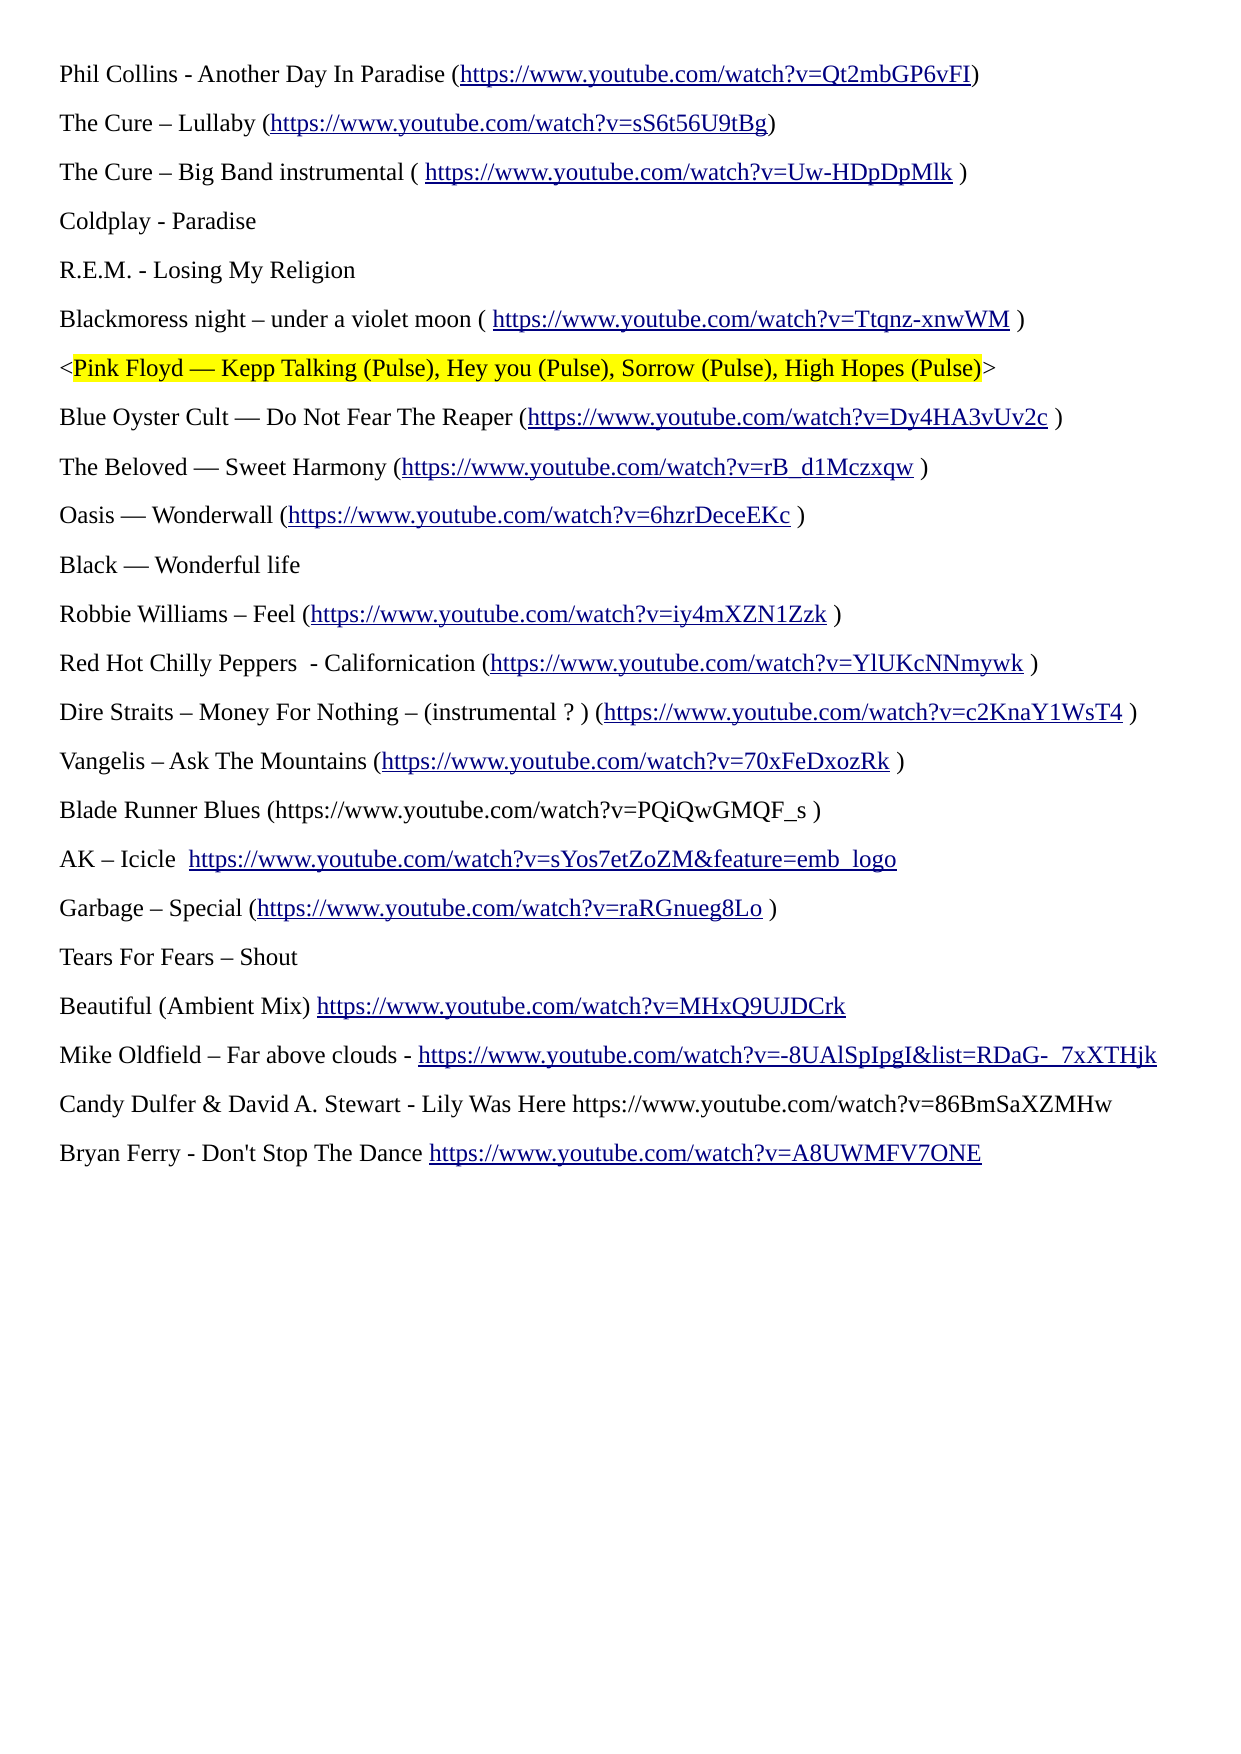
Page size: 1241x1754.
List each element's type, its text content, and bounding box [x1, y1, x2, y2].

text Dire Straits – Money For Nothing – (instrumental ? ) (https://www.youtube.com/watch?v=c2KnaY1WsT4 ) [59, 697, 1181, 726]
text Oasis — Wonderwall (https://www.youtube.com/watch?v=6hzrDeceEKc ) [59, 501, 1181, 529]
text Beautiful (Ambient Mix) https://www.youtube.com/watch?v=MHxQ9UJDCrk [59, 991, 1181, 1020]
text Blue Oyster Cult — Do Not Fear The Reaper (https://www.youtube.com/watch?v=Dy4HA3vUv2c ) [59, 402, 1181, 431]
text AK – Icicle https://www.youtube.com/watch?v=sYos7etZoZM&feature=emb_logo [59, 844, 1181, 873]
text Vangelis – Ask The Mountains (https://www.youtube.com/watch?v=70xFeDxozRk ) [59, 746, 1181, 775]
text Bryan Ferry - Don't Stop The Dance https://www.youtube.com/watch?v=A8UWMFV7ONE [59, 1138, 1181, 1167]
text Phil Collins - Another Day In Paradise (https://www.youtube.com/watch?v=Qt2mbGP6vFI) [59, 59, 1181, 88]
text Garbage – Special (https://www.youtube.com/watch?v=raRGnueg8Lo ) [59, 893, 1181, 922]
text Blade Runner Blues (https://www.youtube.com/watch?v=PQiQwGMQF_s ) [59, 795, 1181, 824]
text Robbie Williams – Feel (https://www.youtube.com/watch?v=iy4mXZN1Zzk ) [59, 599, 1181, 627]
text The Cure – Big Band instrumental ( https://www.youtube.com/watch?v=Uw-HDpDpMlk ) [59, 157, 1181, 186]
text Candy Dulfer & David A. Stewart - Lily Was Here https://www.youtube.com/watch?v=86BmSaXZMHw [59, 1089, 1181, 1118]
text Tears For Fears – Shout [59, 942, 1181, 971]
text Red Hot Chilly Peppers - Californication (https://www.youtube.com/watch?v=YlUKcNNmywk ) [59, 648, 1181, 677]
text The Cure – Lullaby (https://www.youtube.com/watch?v=sS6t56U9tBg) [59, 108, 1181, 137]
text Coldplay - Paradise [59, 206, 1181, 235]
text R.E.M. - Losing My Religion [59, 255, 1181, 284]
text <Pink Floyd — Kepp Talking (Pulse), Hey you (Pulse), Sorrow (Pulse), High Hopes (Pulse)> [59, 353, 1181, 382]
text Blackmoress night – under a violet moon ( https://www.youtube.com/watch?v=Ttqnz-xnwWM ) [59, 304, 1181, 333]
text Mike Oldfield – Far above clouds - https://www.youtube.com/watch?v=-8UAlSpIpgI&list=RDaG-_7xXTHjk [59, 1040, 1181, 1069]
text Black — Wonderful life [59, 550, 1181, 578]
text The Beloved — Sweet Harmony (https://www.youtube.com/watch?v=rB_d1Mczxqw ) [59, 452, 1181, 480]
